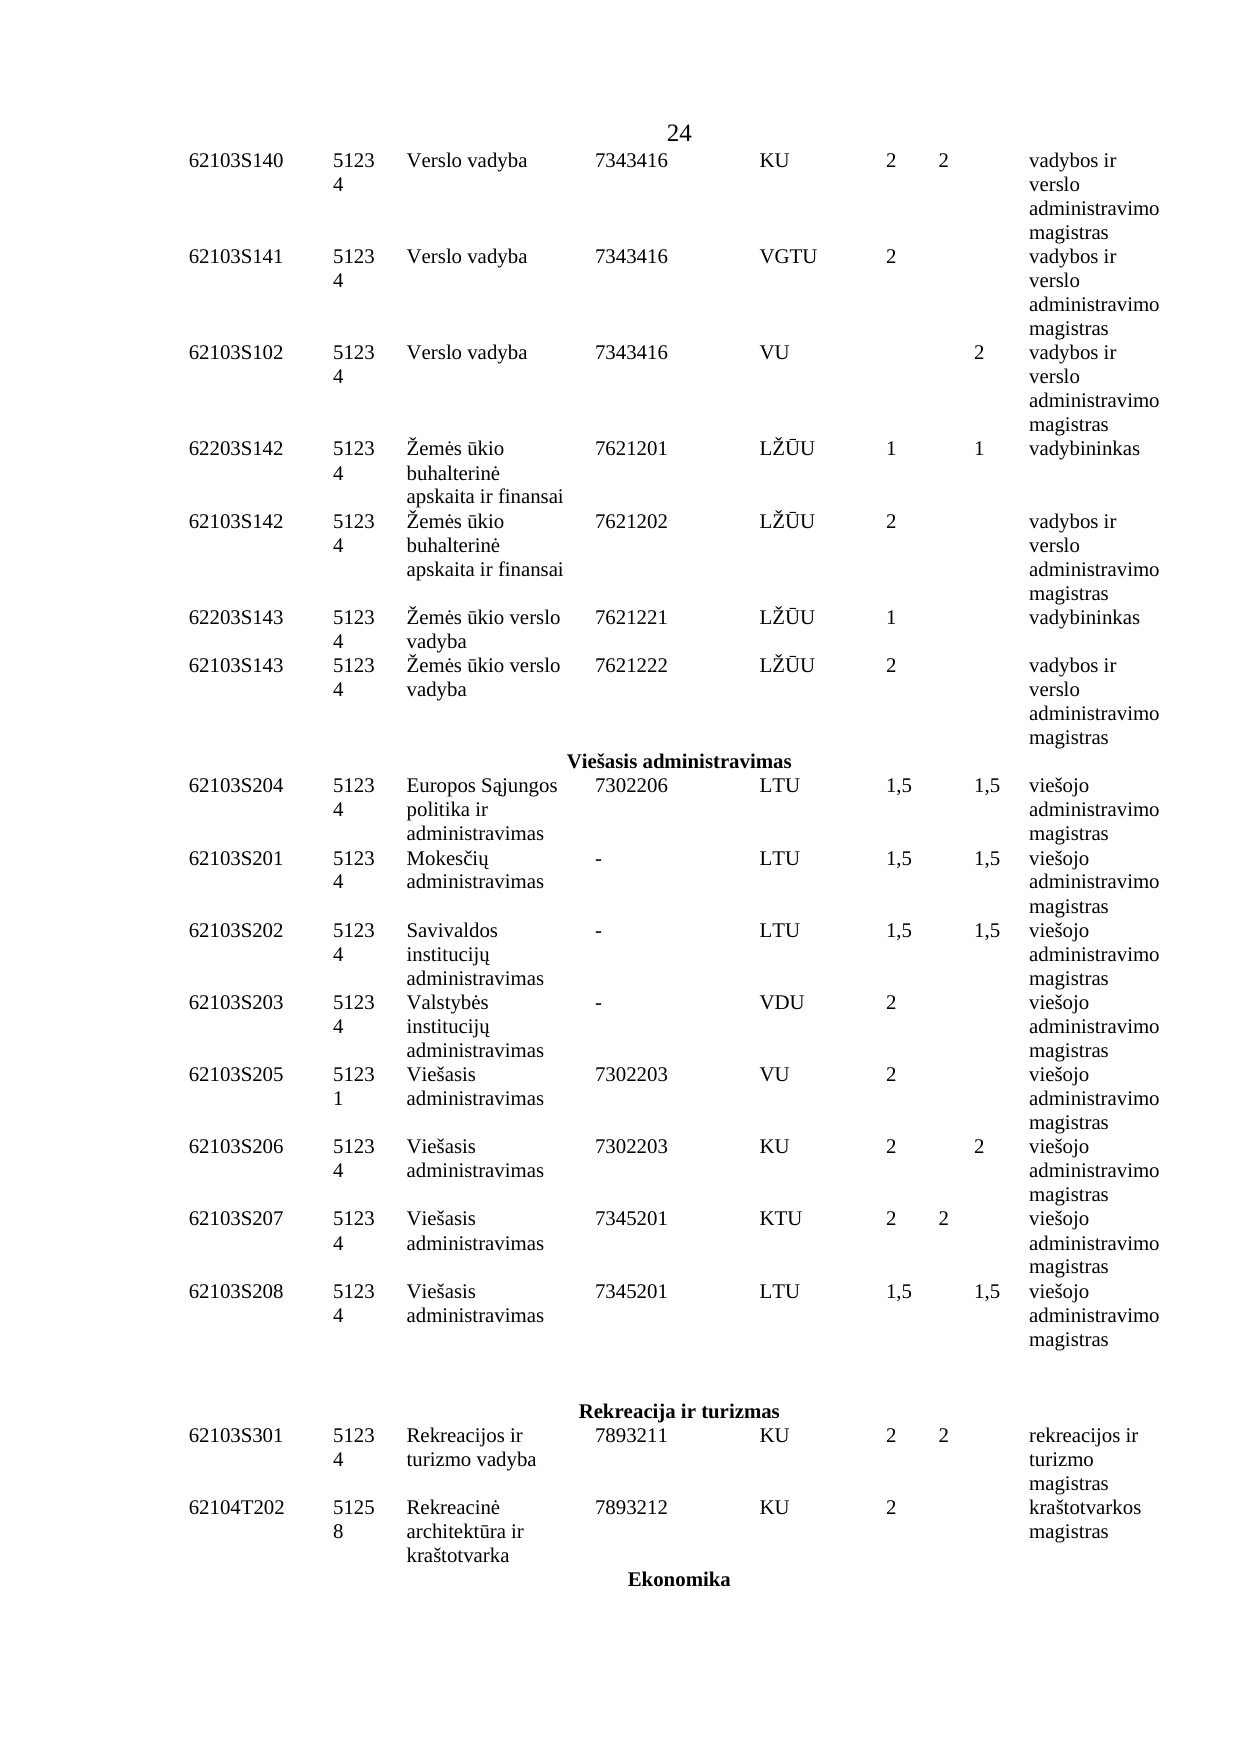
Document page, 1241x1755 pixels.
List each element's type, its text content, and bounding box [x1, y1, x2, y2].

table_cell 62103S301 [177, 1423, 322, 1495]
table_cell [748, 1351, 874, 1375]
table_cell 1,5 [875, 1279, 927, 1351]
table_cell [927, 653, 963, 749]
table_cell [963, 244, 1018, 340]
table_cell LTU [748, 845, 874, 918]
table_cell LTU [748, 773, 874, 845]
table_cell 62103S207 [177, 1206, 322, 1278]
table_cell 51234 [322, 653, 395, 749]
table_cell 2 [875, 1495, 927, 1567]
table_cell [927, 436, 963, 508]
table_cell vadybininkas [1018, 436, 1181, 508]
table_cell [963, 1495, 1018, 1567]
table_cell [927, 918, 963, 990]
table_cell VU [748, 1062, 874, 1134]
table_cell [963, 1423, 1018, 1495]
table_cell 62103S206 [177, 1134, 322, 1206]
table_cell Viešasis administravimas [177, 749, 1181, 773]
table_cell [1018, 1351, 1181, 1375]
table_cell 51231 [322, 1062, 395, 1134]
table_cell 1,5 [963, 1279, 1018, 1351]
table_cell - [584, 845, 748, 918]
table_cell [584, 1375, 748, 1399]
table_cell 51234 [322, 1206, 395, 1278]
table_cell 1,5 [875, 773, 927, 845]
table_cell viešojo administravimo magistras [1018, 990, 1181, 1062]
table_cell VDU [748, 990, 874, 1062]
table_cell [963, 148, 1018, 244]
table_cell 1,5 [875, 845, 927, 918]
table_cell [963, 1206, 1018, 1278]
table_cell vadybininkas [1018, 605, 1181, 653]
table_cell 2 [875, 1206, 927, 1278]
table_cell 62103S141 [177, 244, 322, 340]
table_cell 51234 [322, 1423, 395, 1495]
table_cell viešojo administravimo magistras [1018, 918, 1181, 990]
table_cell [927, 1375, 963, 1399]
table_cell - [584, 990, 748, 1062]
table_cell Verslo vadyba [395, 148, 583, 244]
table_cell [927, 1062, 963, 1134]
table_cell [927, 1134, 963, 1206]
table_cell 51234 [322, 918, 395, 990]
table_cell 2 [927, 148, 963, 244]
table_cell 1,5 [963, 773, 1018, 845]
table_cell 1,5 [963, 845, 1018, 918]
table_cell [322, 1375, 395, 1399]
table_cell [927, 845, 963, 918]
table_cell Ekonomika [177, 1567, 1181, 1591]
table_cell Rekreacijos ir turizmo vadyba [395, 1423, 583, 1495]
table_cell vadybos ir verslo administravimo magistras [1018, 148, 1181, 244]
table_cell LTU [748, 1279, 874, 1351]
table_cell [927, 605, 963, 653]
table_cell kraštotvarkos magistras [1018, 1495, 1181, 1567]
table_cell 2 [963, 340, 1018, 436]
table_cell 62103S202 [177, 918, 322, 990]
table_cell Viešasis administravimas [395, 1134, 583, 1206]
table_cell [963, 509, 1018, 605]
table_cell 51234 [322, 605, 395, 653]
table_cell KU [748, 1423, 874, 1495]
table_cell 62103S205 [177, 1062, 322, 1134]
table_cell vadybos ir verslo administravimo magistras [1018, 509, 1181, 605]
table_cell 62103S102 [177, 340, 322, 436]
table_cell Valstybės institucijų administravimas [395, 990, 583, 1062]
table_cell 51234 [322, 1134, 395, 1206]
table_cell 2 [875, 990, 927, 1062]
table_cell 62104T202 [177, 1495, 322, 1567]
table_cell [177, 1375, 322, 1399]
table_cell 7302206 [584, 773, 748, 845]
table_cell 7302203 [584, 1062, 748, 1134]
table_cell 2 [875, 653, 927, 749]
table_cell 51234 [322, 340, 395, 436]
table_cell [875, 1375, 927, 1399]
table_cell 62103S204 [177, 773, 322, 845]
table_cell 7621202 [584, 509, 748, 605]
table_cell [927, 340, 963, 436]
table_cell Žemės ūkio buhalterinė apskaita ir finansai [395, 436, 583, 508]
table_cell Viešasis administravimas [395, 1062, 583, 1134]
table_cell Viešasis administravimas [395, 1279, 583, 1351]
table_cell 2 [875, 1423, 927, 1495]
table_cell 1 [875, 605, 927, 653]
table_cell VU [748, 340, 874, 436]
table_cell Verslo vadyba [395, 340, 583, 436]
table_cell 2 [875, 1134, 927, 1206]
table_cell [875, 340, 927, 436]
table_cell Europos Sąjungos politika ir administravimas [395, 773, 583, 845]
table_cell 7343416 [584, 148, 748, 244]
table_cell KU [748, 1495, 874, 1567]
table_cell Verslo vadyba [395, 244, 583, 340]
table_cell 51234 [322, 845, 395, 918]
table_cell 7621222 [584, 653, 748, 749]
table_cell LŽŪU [748, 653, 874, 749]
table_cell 62103S203 [177, 990, 322, 1062]
table_cell LŽŪU [748, 509, 874, 605]
table_cell viešojo administravimo magistras [1018, 845, 1181, 918]
table_cell 62103S140 [177, 148, 322, 244]
table_cell 62103S208 [177, 1279, 322, 1351]
table_cell 2 [963, 1134, 1018, 1206]
table_cell 1,5 [963, 918, 1018, 990]
table_cell [927, 1279, 963, 1351]
table_cell LŽŪU [748, 436, 874, 508]
table_cell 2 [875, 509, 927, 605]
table_cell [322, 1351, 395, 1375]
table_cell Savivaldos institucijų administravimas [395, 918, 583, 990]
table_cell vadybos ir verslo administravimo magistras [1018, 653, 1181, 749]
table_cell 51234 [322, 990, 395, 1062]
table_cell Žemės ūkio verslo vadyba [395, 653, 583, 749]
table_cell LTU [748, 918, 874, 990]
table_cell 7621201 [584, 436, 748, 508]
table_cell 51234 [322, 148, 395, 244]
table_cell viešojo administravimo magistras [1018, 1279, 1181, 1351]
table_cell [177, 1351, 322, 1375]
table_cell 7302203 [584, 1134, 748, 1206]
table_cell 62103S201 [177, 845, 322, 918]
table_cell 2 [875, 1062, 927, 1134]
table_cell 51258 [322, 1495, 395, 1567]
table_cell 51234 [322, 244, 395, 340]
table_cell VGTU [748, 244, 874, 340]
table_cell Rekreacija ir turizmas [177, 1399, 1181, 1423]
table_cell 7893212 [584, 1495, 748, 1567]
table_cell [963, 653, 1018, 749]
table_cell [395, 1351, 583, 1375]
table_cell viešojo administravimo magistras [1018, 1062, 1181, 1134]
table_cell [963, 1351, 1018, 1375]
table_cell viešojo administravimo magistras [1018, 773, 1181, 845]
table_cell 62103S143 [177, 653, 322, 749]
table_cell 7621221 [584, 605, 748, 653]
table_cell KU [748, 148, 874, 244]
table_cell 7343416 [584, 340, 748, 436]
table_cell - [584, 918, 748, 990]
table_cell [875, 1351, 927, 1375]
table_cell KTU [748, 1206, 874, 1278]
table_cell [927, 1495, 963, 1567]
table_cell 1 [963, 436, 1018, 508]
table_cell 2 [875, 148, 927, 244]
table_cell Viešasis administravimas [395, 1206, 583, 1278]
table_cell [963, 990, 1018, 1062]
table_cell viešojo administravimo magistras [1018, 1206, 1181, 1278]
table_cell [927, 509, 963, 605]
table_cell [927, 773, 963, 845]
table_cell 62203S143 [177, 605, 322, 653]
table_cell 62203S142 [177, 436, 322, 508]
table_cell Rekreacinė architektūra ir kraštotvarka [395, 1495, 583, 1567]
table_cell 7343416 [584, 244, 748, 340]
table_cell rekreacijos ir turizmo magistras [1018, 1423, 1181, 1495]
table_cell 62103S142 [177, 509, 322, 605]
table_cell [927, 990, 963, 1062]
table_cell viešojo administravimo magistras [1018, 1134, 1181, 1206]
table_cell 2 [927, 1206, 963, 1278]
table_cell 51234 [322, 1279, 395, 1351]
table_cell 1,5 [875, 918, 927, 990]
table_cell [963, 1375, 1018, 1399]
table_cell 7345201 [584, 1206, 748, 1278]
table_cell [1018, 1375, 1181, 1399]
table_cell 51234 [322, 773, 395, 845]
table_cell vadybos ir verslo administravimo magistras [1018, 340, 1181, 436]
table_cell [927, 244, 963, 340]
table_cell 7345201 [584, 1279, 748, 1351]
table_cell [748, 1375, 874, 1399]
table_cell 2 [875, 244, 927, 340]
table_cell [963, 605, 1018, 653]
table_cell Žemės ūkio verslo vadyba [395, 605, 583, 653]
table_cell 51234 [322, 436, 395, 508]
table_cell 1 [875, 436, 927, 508]
table_cell 2 [927, 1423, 963, 1495]
table_cell [395, 1375, 583, 1399]
table_cell 7893211 [584, 1423, 748, 1495]
table_cell Žemės ūkio buhalterinė apskaita ir finansai [395, 509, 583, 605]
table_cell [963, 1062, 1018, 1134]
table_cell [927, 1351, 963, 1375]
table_cell vadybos ir verslo administravimo magistras [1018, 244, 1181, 340]
table_cell KU [748, 1134, 874, 1206]
table_cell 51234 [322, 509, 395, 605]
table_cell LŽŪU [748, 605, 874, 653]
table_cell Mokesčių administravimas [395, 845, 583, 918]
table_cell [584, 1351, 748, 1375]
